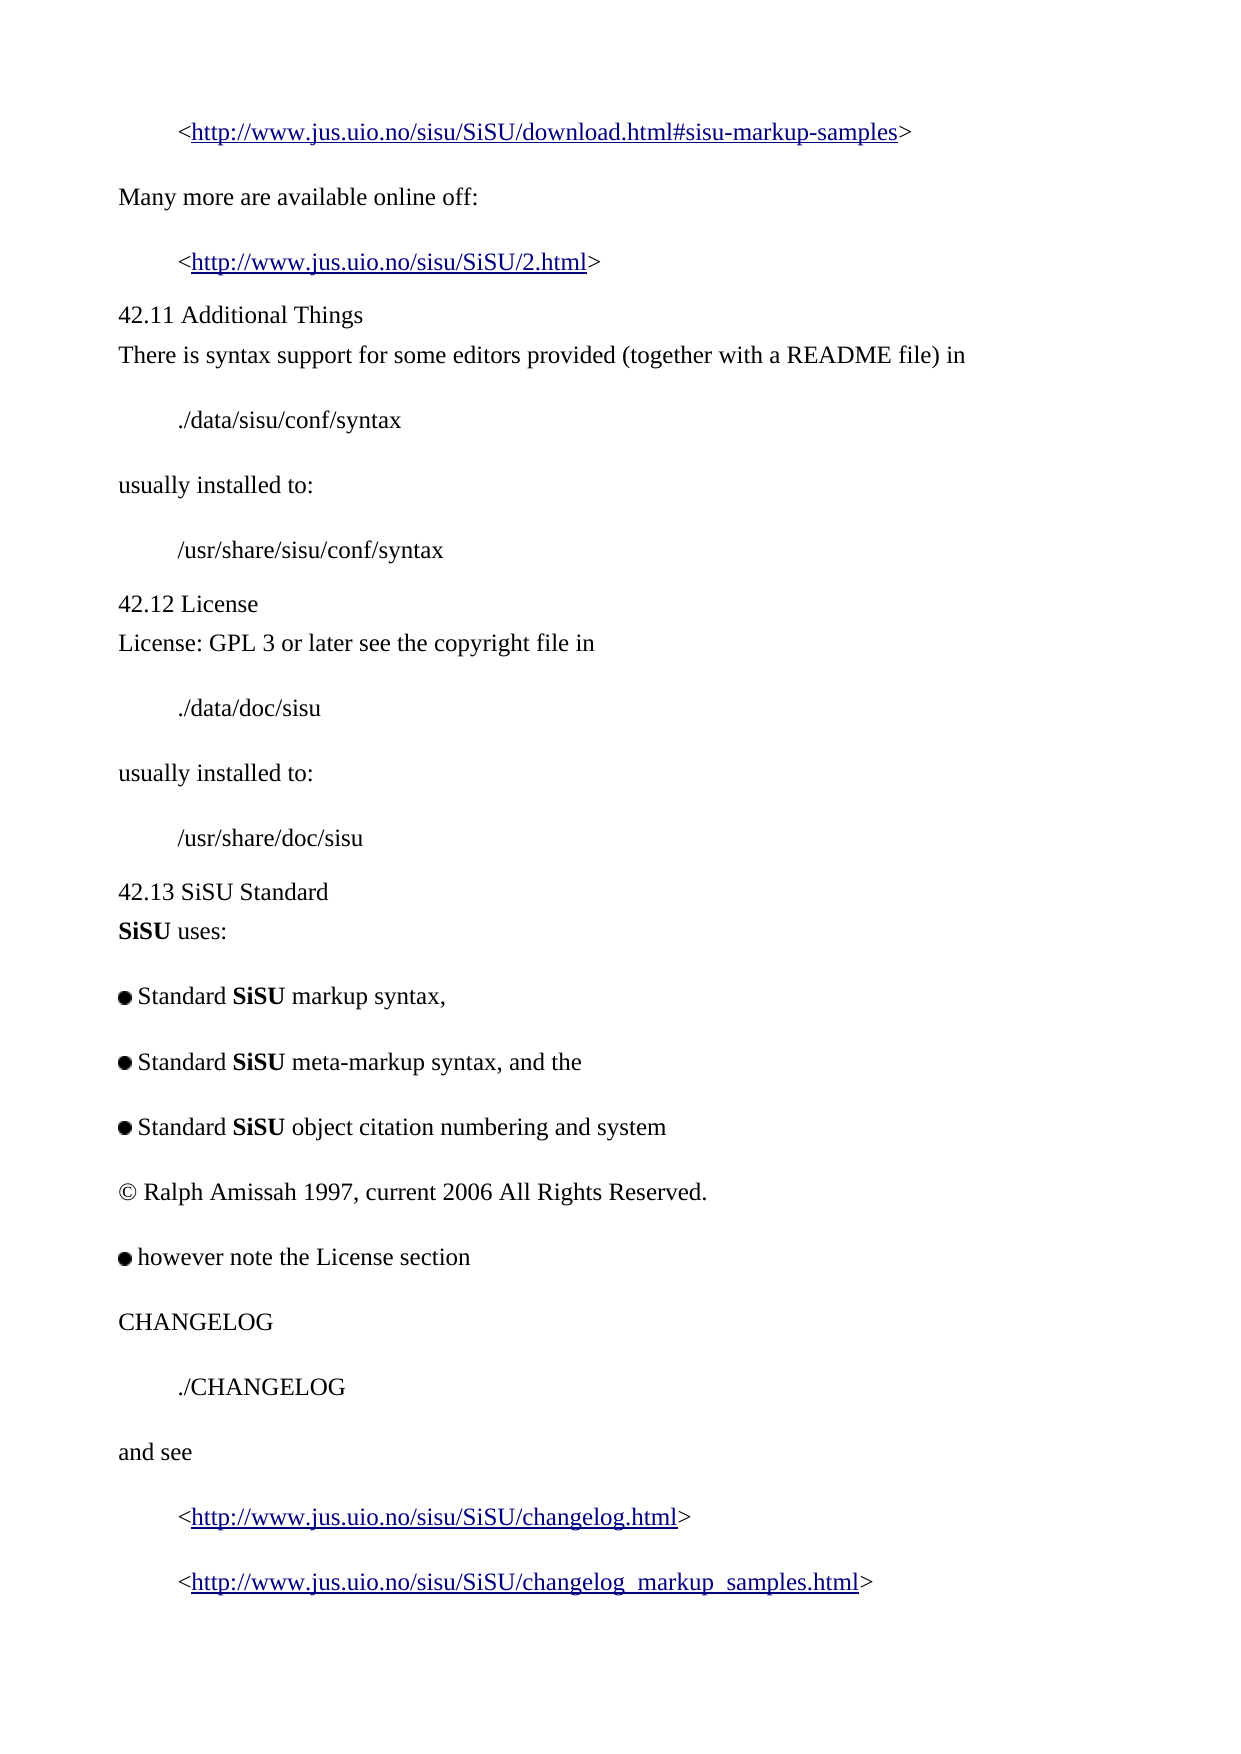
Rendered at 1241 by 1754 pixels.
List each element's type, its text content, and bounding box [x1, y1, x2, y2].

text Standard SiSU object citation numbering and system [118, 1113, 1122, 1140]
text usually installed to: [118, 471, 1122, 499]
text Standard SiSU markup syntax, [118, 982, 1122, 1010]
text SiSU uses: [118, 917, 1122, 945]
text Many more are available online off: [118, 183, 1122, 211]
picture [118, 991, 132, 1005]
text <http://www.jus.uio.no/sisu/SiSU/changelog_markup_samples.html> [177, 1568, 1122, 1596]
text ./CHANGELOG [177, 1373, 1122, 1401]
text <http://www.jus.uio.no/sisu/SiSU/changelog.html> [177, 1503, 1122, 1531]
text however note the License section [118, 1243, 1122, 1271]
text <http://www.jus.uio.no/sisu/SiSU/download.html#sisu-markup-samples> [177, 118, 1122, 146]
text There is syntax support for some editors provided (together with a README file) in [118, 341, 1122, 369]
text ./data/doc/sisu [177, 694, 1122, 722]
text usually installed to: [118, 759, 1122, 787]
text License: GPL 3 or later see the copyright file in [118, 629, 1122, 657]
text Standard SiSU meta-markup syntax, and the [118, 1048, 1122, 1075]
text and see [118, 1438, 1122, 1466]
text /usr/share/sisu/conf/syntax [177, 536, 1122, 564]
text CHANGELOG [118, 1308, 1122, 1336]
text © Ralph Amissah 1997, current 2006 All Rights Reserved. [118, 1178, 1122, 1206]
subtitle 42.12 License [118, 590, 1122, 617]
subtitle 42.11 Additional Things [118, 302, 1122, 329]
text /usr/share/doc/sisu [177, 824, 1122, 852]
picture [118, 1121, 132, 1135]
text ./data/sisu/conf/syntax [177, 406, 1122, 434]
picture [118, 1252, 132, 1266]
text <http://www.jus.uio.no/sisu/SiSU/2.html> [177, 248, 1122, 276]
subtitle 42.13 SiSU Standard [118, 878, 1122, 906]
picture [118, 1056, 132, 1070]
